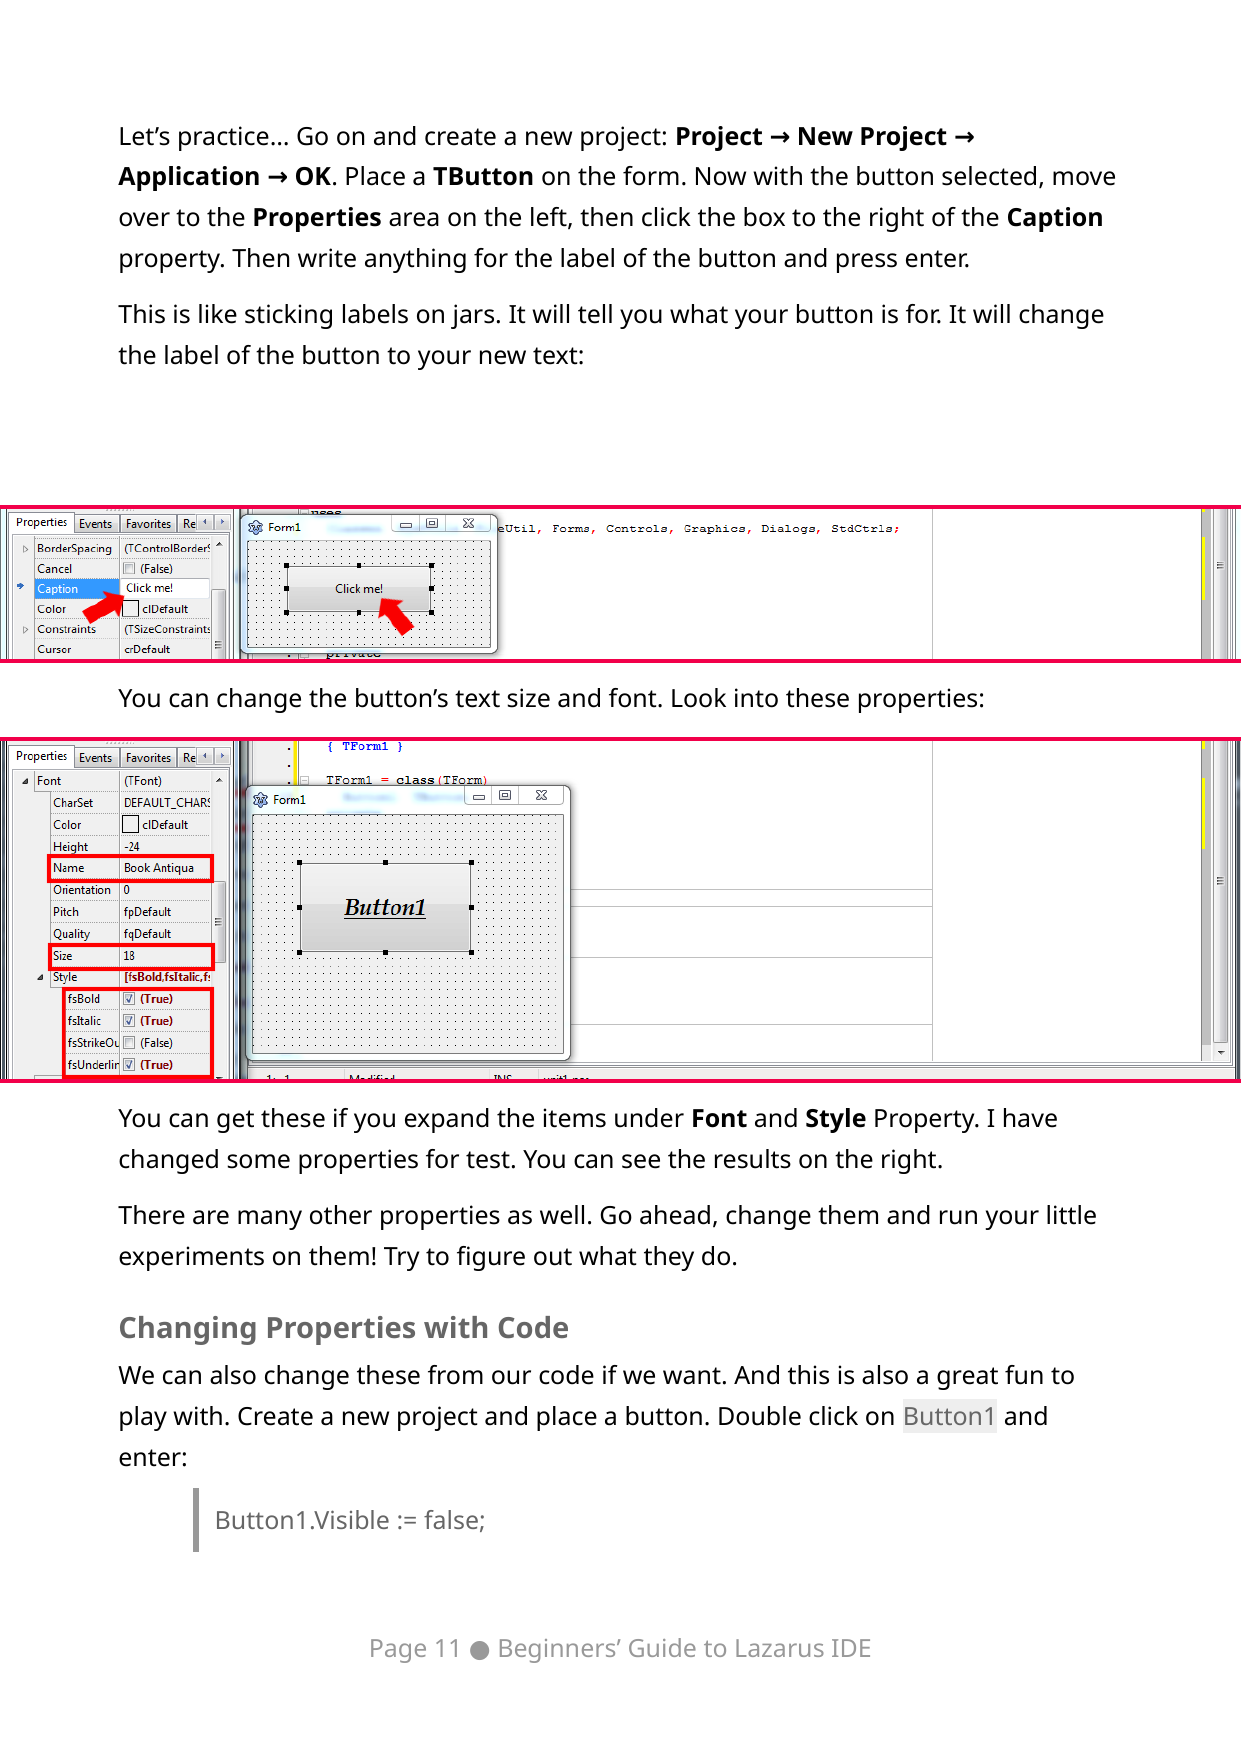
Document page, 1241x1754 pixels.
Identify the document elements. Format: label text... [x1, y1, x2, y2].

picture [0, 509, 1241, 659]
text You can get these if you expand the items under Font and Style Property. I have changed some properties for test. You can see the results on the right. [118, 1083, 1122, 1176]
picture [0, 741, 1241, 1079]
text We can also change these from our code if we want. And this is also a great fun to play with. Create a new project and place a button. Double click on Button1 and enter: [118, 1358, 1122, 1473]
text Let’s practice… Go on and create a new project: Project → New Project → Application → OK. Place a TButton on the form. Now with the button selected, move over to the Properties area on the left, then click the box to the right of the Caption property. Then write anything for the label of the button and press enter. [118, 118, 1122, 275]
subtitle Changing Properties with Code [118, 1308, 1122, 1347]
text Button1.Visible := false; [199, 1488, 1047, 1552]
text You can change the button’s text size and font. Look into these properties: [118, 663, 1122, 715]
text There are many other properties as well. Go ahead, change them and run your little experiments on them! Try to figure out what they do. [118, 1197, 1122, 1272]
text This is like sticking labels on jars. It will tell you what your button is for. It will change the label of the button to your new text: [118, 296, 1122, 371]
